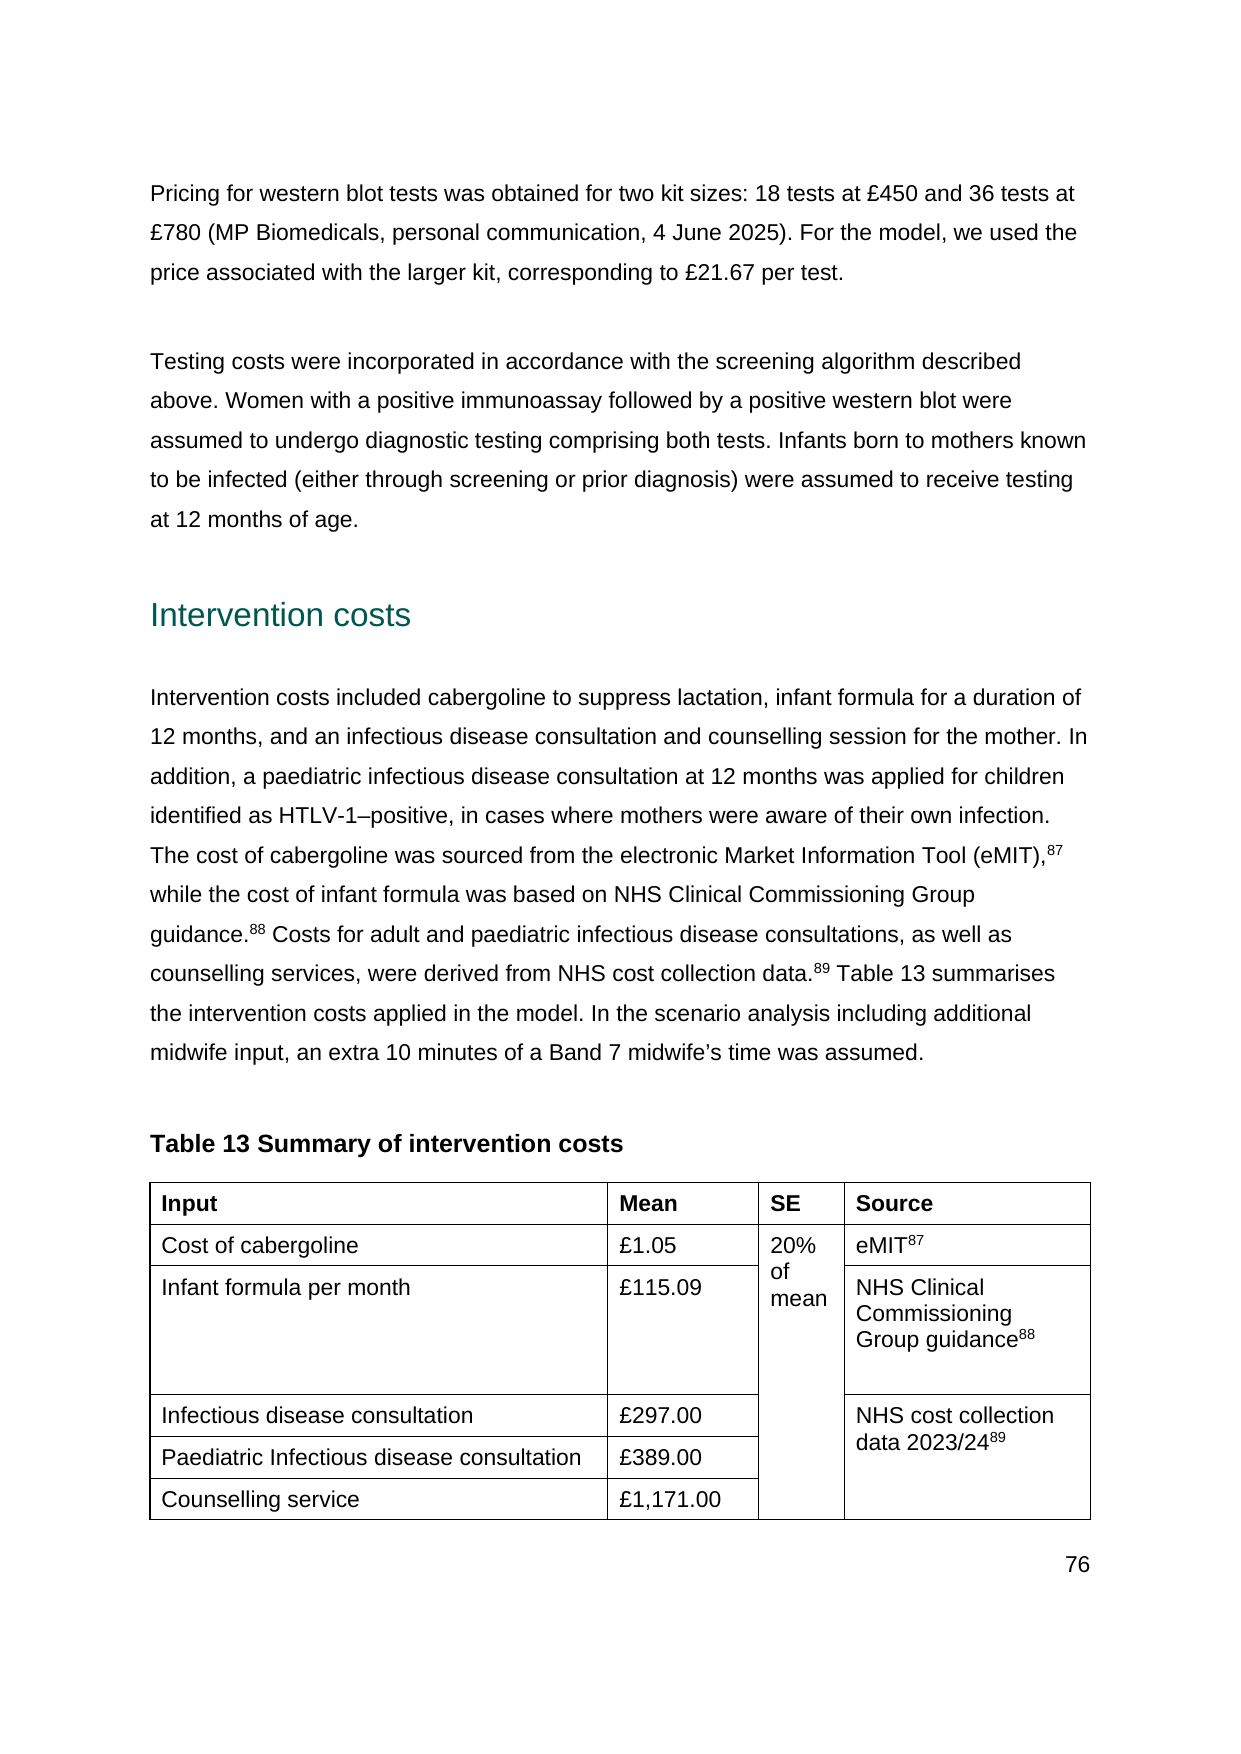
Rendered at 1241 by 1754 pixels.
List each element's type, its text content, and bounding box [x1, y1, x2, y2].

text Table 13 Summary of intervention costs [150, 1128, 1090, 1157]
text Intervention costs included cabergoline to suppress lactation, infant formula for a duration of 12 months, and an infectious disease consultation and counselling session for the mother. In addition, a paediatric infectious disease consultation at 12 months was applied for children identified as HTLV-1–positive, in cases where mothers were aware of their own infection. The cost of cabergoline was sourced from the electronic Market Information Tool (eMIT),87 while the cost of infant formula was based on NHS Clinical Commissioning Group guidance.88 Costs for adult and paediatric infectious disease consultations, as well as counselling services, were derived from NHS cost collection data.89 Table 13 summarises the intervention costs applied in the model. In the scenario analysis including additional midwife input, an extra 10 minutes of a Band 7 midwife’s time was assumed. [150, 684, 1090, 1065]
table_cell £1,171.00 [608, 1479, 758, 1519]
subtitle Intervention costs [150, 595, 1090, 634]
table_cell NHS cost collection data 2023/2489 [845, 1395, 1090, 1519]
table_cell 20% of mean [759, 1225, 844, 1519]
table_cell eMIT87 [845, 1225, 1090, 1265]
table_cell Cost of cabergoline [151, 1225, 607, 1265]
table_header SE [759, 1183, 844, 1224]
text Testing costs were incorporated in accordance with the screening algorithm described above. Women with a positive immunoassay followed by a positive western blot were assumed to undergo diagnostic testing comprising both tests. Infants born to mothers known to be infected (either through screening or prior diagnosis) were assumed to receive testing at 12 months of age. [150, 348, 1090, 532]
text Pricing for western blot tests was obtained for two kit sizes: 18 tests at £450 and 36 tests at £780 (MP Biomedicals, personal communication, 4 June 2025). For the model, we used the price associated with the larger kit, corresponding to £21.67 per test. [150, 179, 1090, 285]
table_cell £297.00 [608, 1395, 758, 1436]
table_header Mean [608, 1183, 758, 1224]
table_cell Counselling service [151, 1479, 607, 1519]
table_cell NHS Clinical Commissioning Group guidance88 [845, 1266, 1090, 1394]
table_cell £389.00 [608, 1437, 758, 1477]
table_cell Infectious disease consultation [151, 1395, 607, 1436]
table_cell Paediatric Infectious disease consultation [151, 1437, 607, 1477]
table_cell £115.09 [608, 1266, 758, 1394]
table_cell £1.05 [608, 1225, 758, 1265]
table_header Source [845, 1183, 1090, 1224]
table_cell Infant formula per month [151, 1266, 607, 1394]
table_header Input [151, 1183, 607, 1224]
